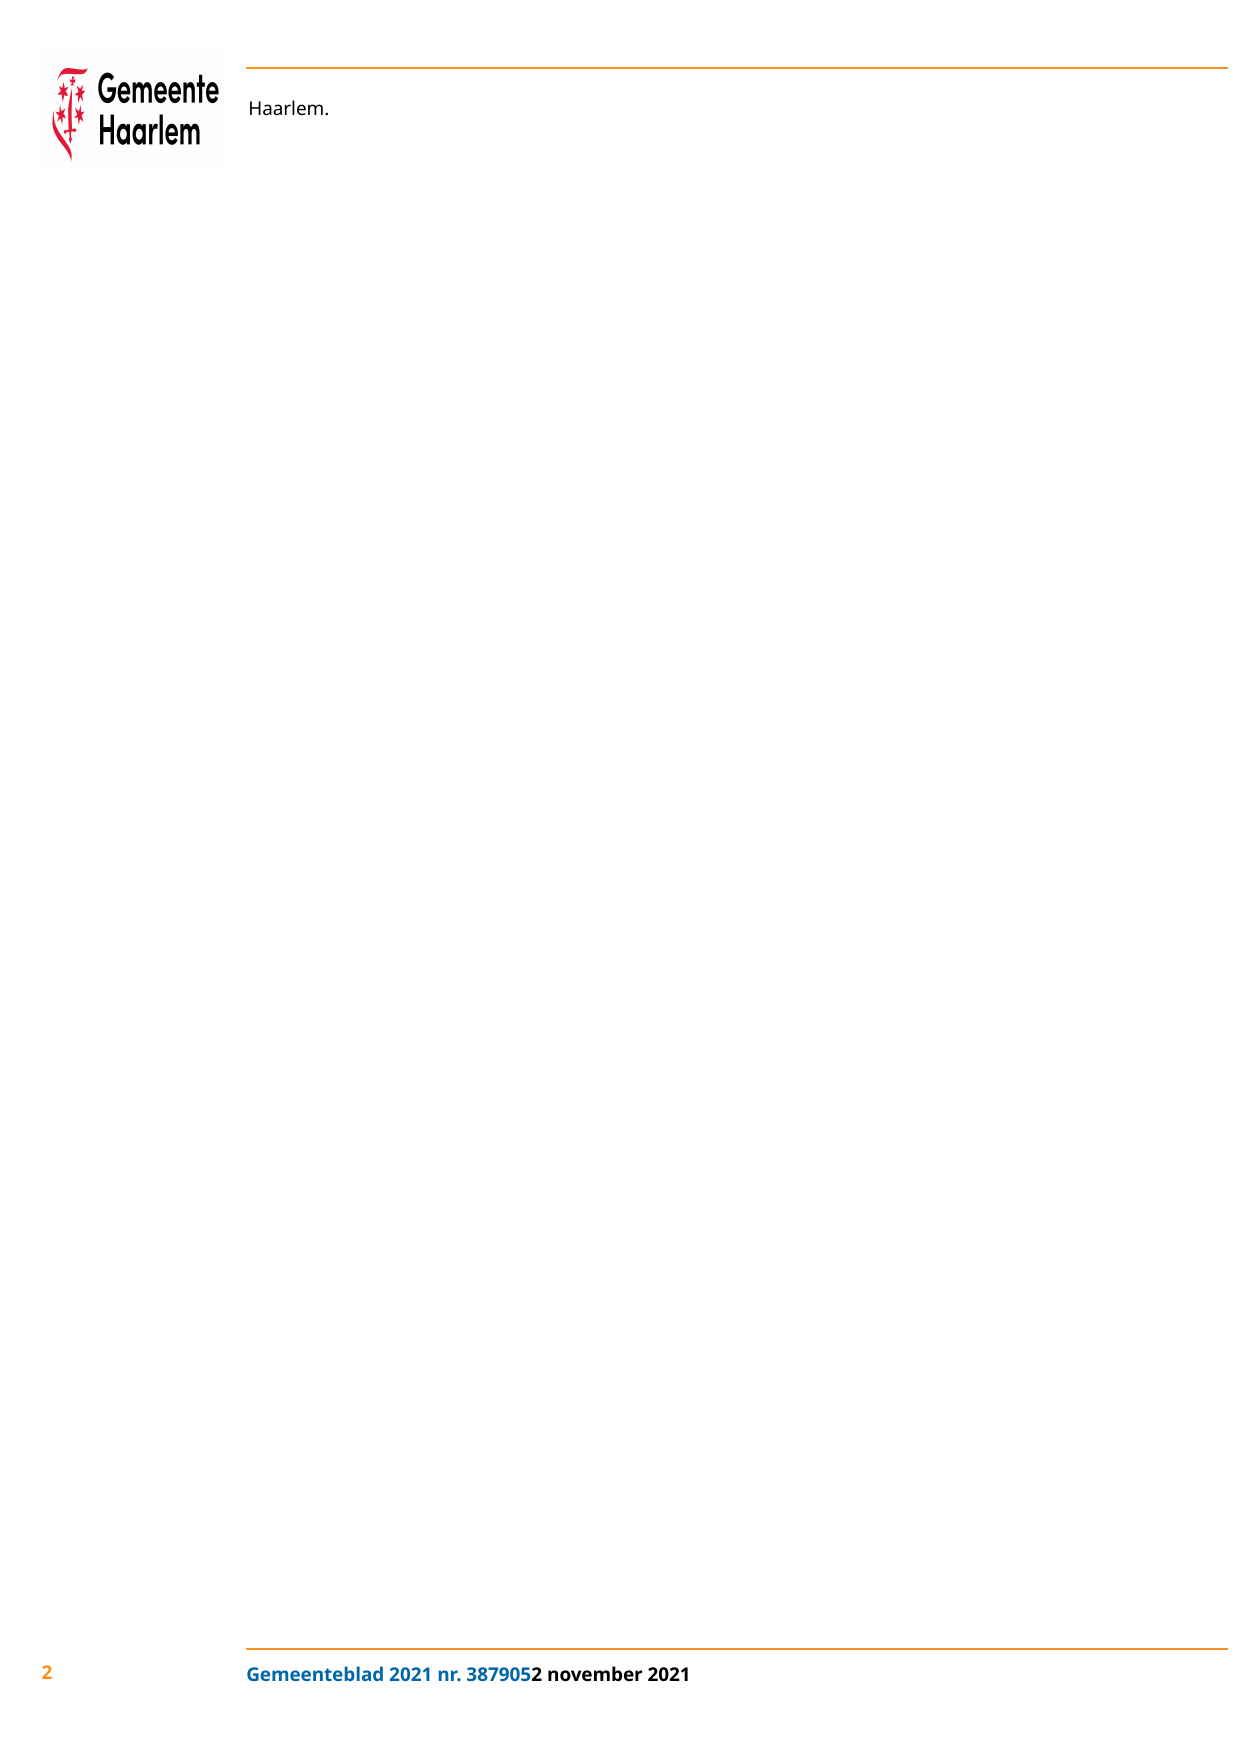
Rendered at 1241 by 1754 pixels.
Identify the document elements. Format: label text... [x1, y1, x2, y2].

picture [41, 47, 231, 172]
text Haarlem. [248, 95, 1152, 121]
